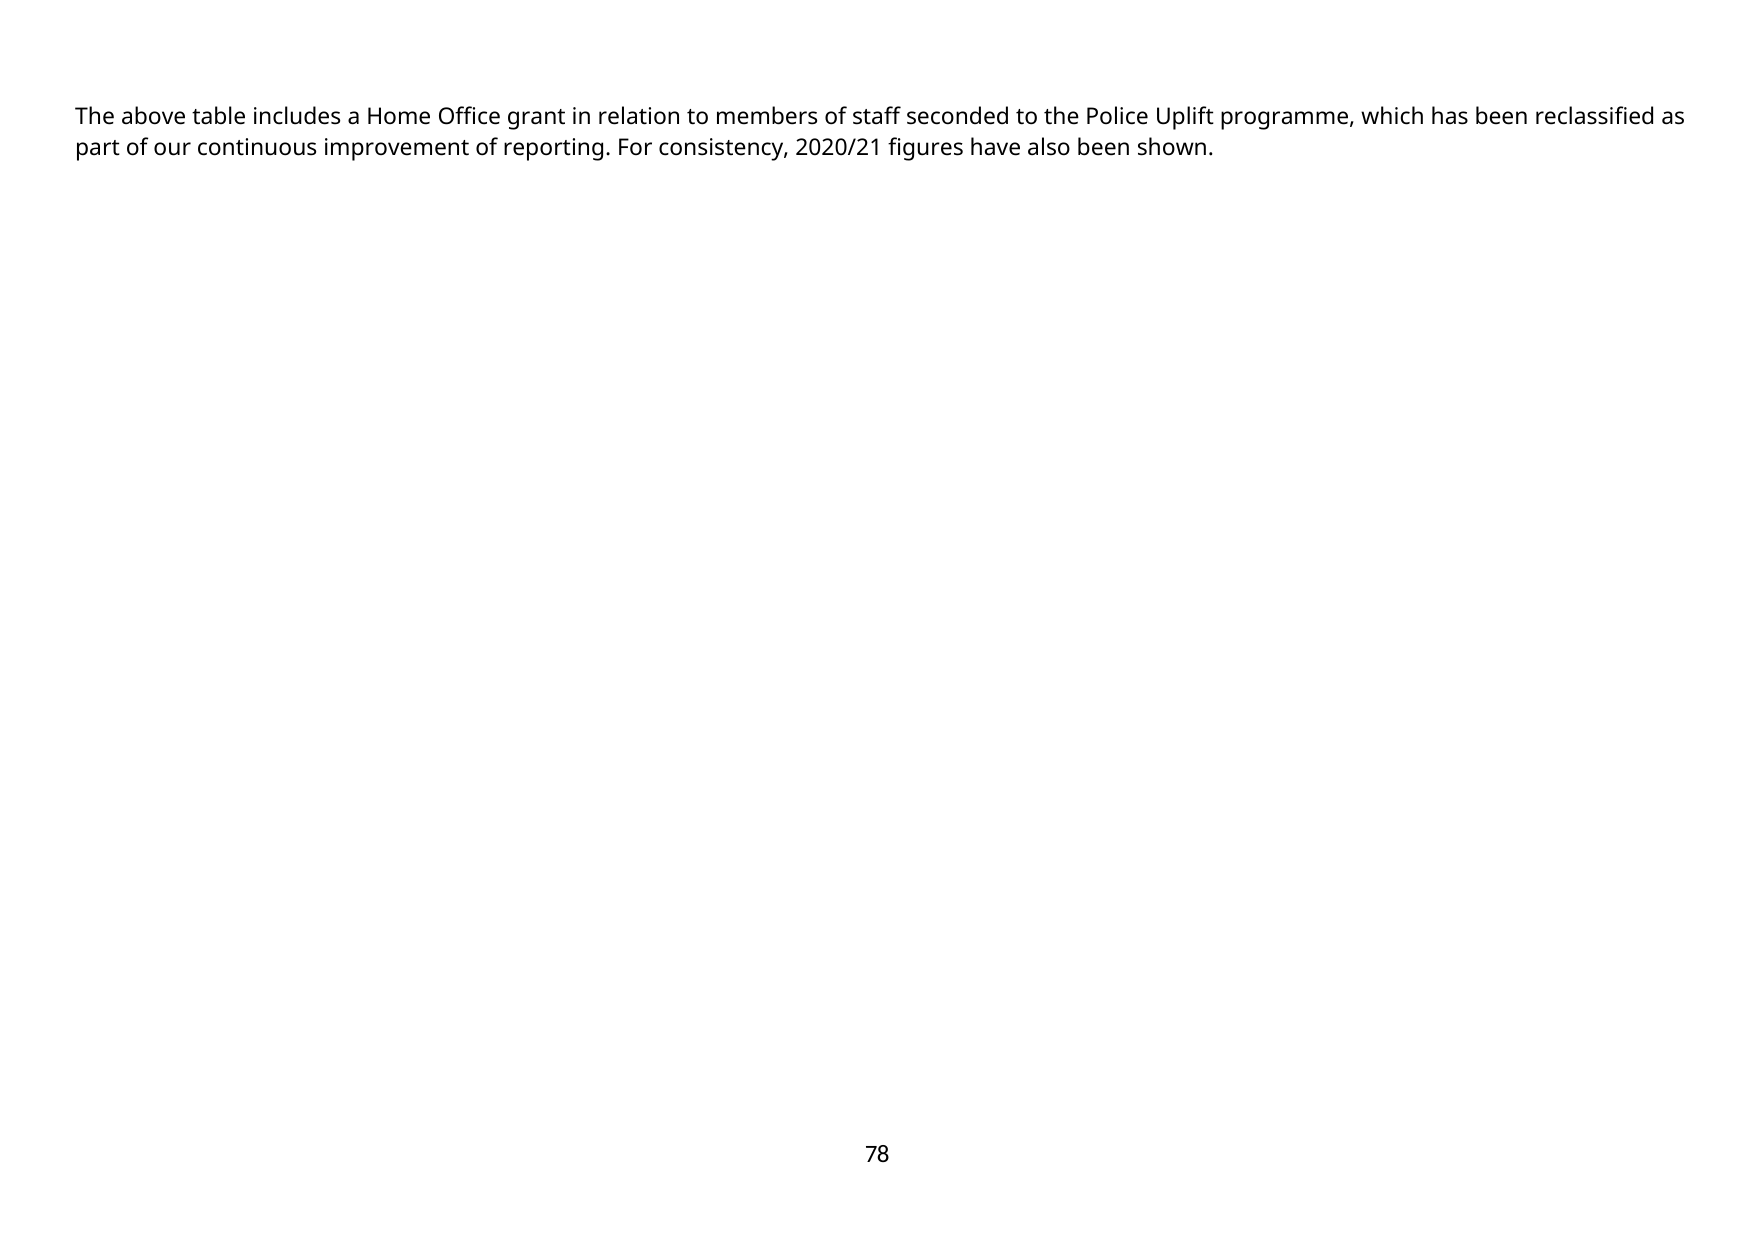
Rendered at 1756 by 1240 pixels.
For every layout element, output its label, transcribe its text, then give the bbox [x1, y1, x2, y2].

text The above table includes a Home Office grant in relation to members of staff seconded to the Police Uplift programme, which has been reclassified as part of our continuous improvement of reporting. For consistency, 2020/21 figures have also been shown. [75, 100, 1695, 162]
